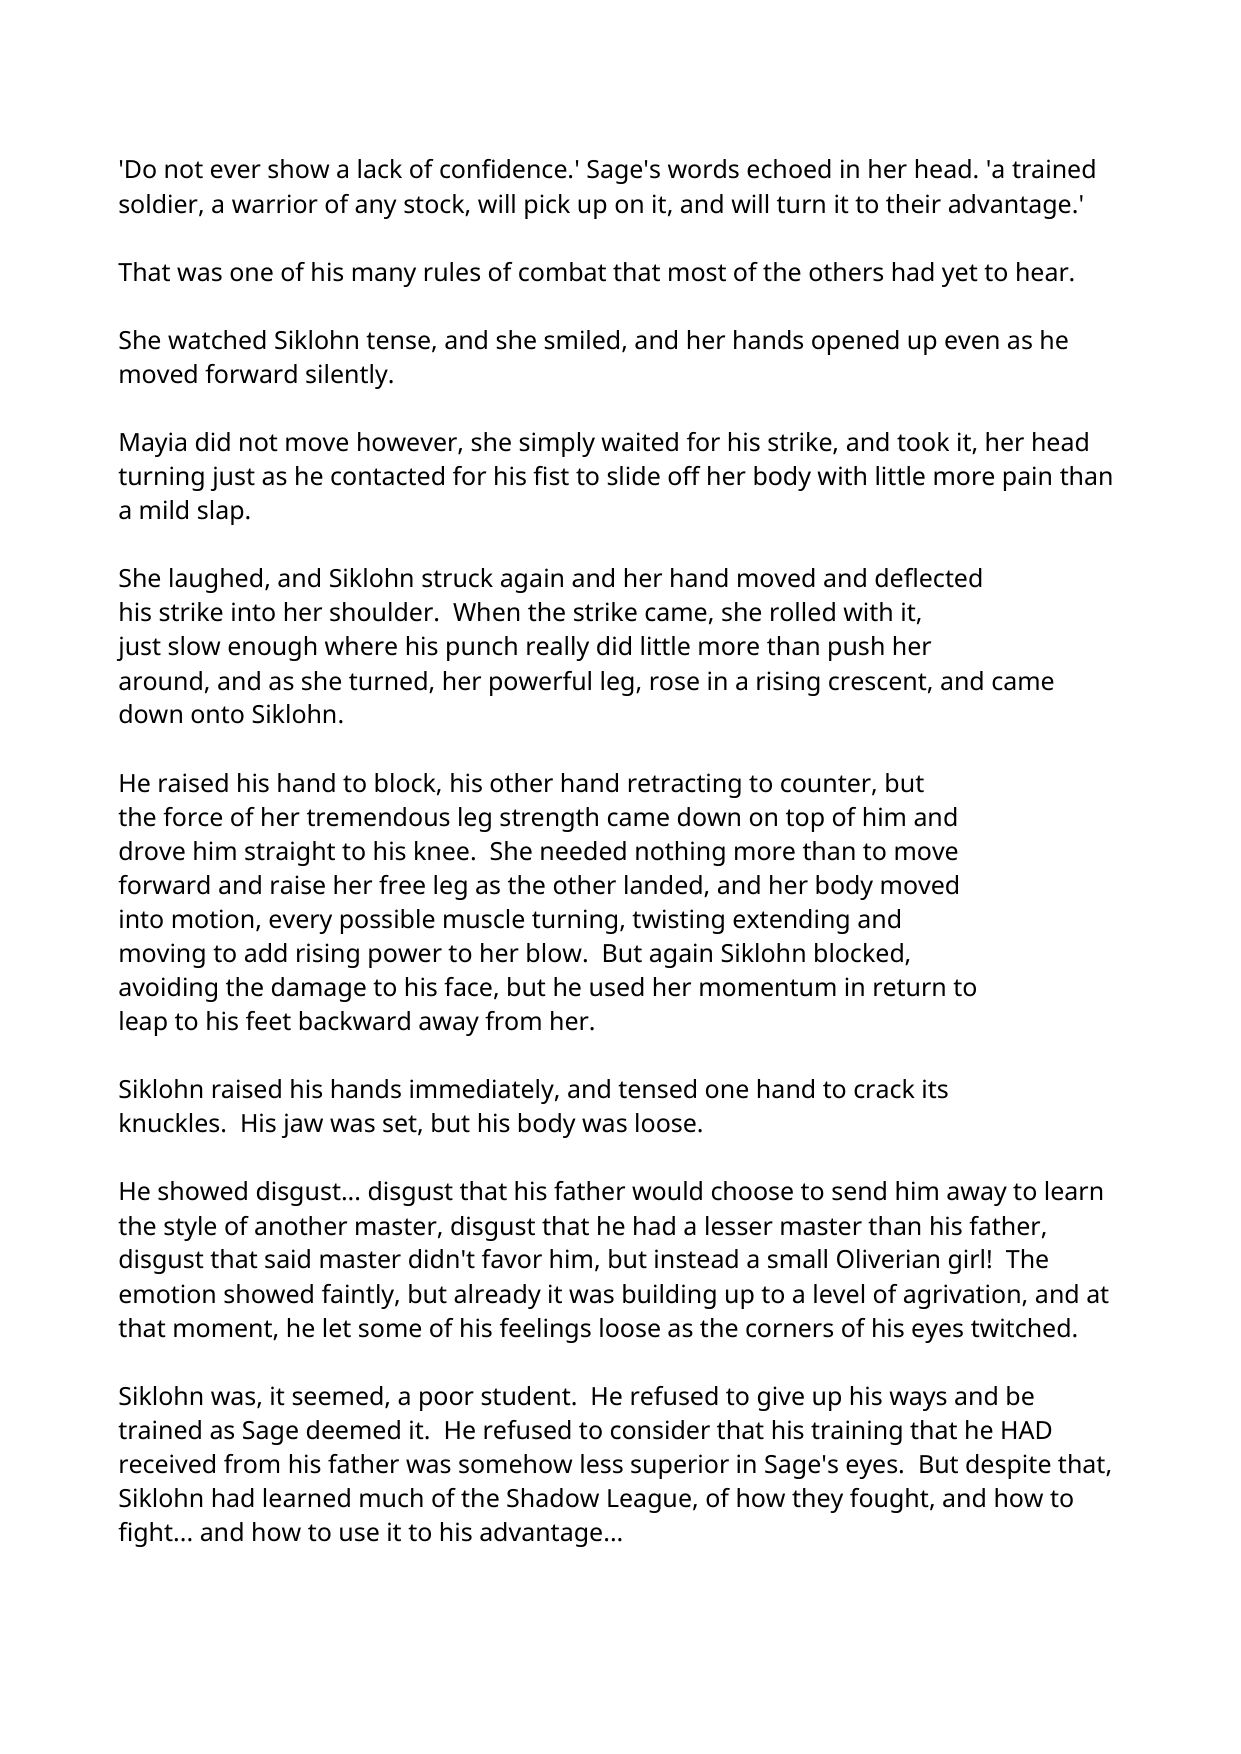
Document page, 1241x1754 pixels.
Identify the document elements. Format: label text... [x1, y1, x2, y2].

text Mayia did not move however, she simply waited for his strike, and took it, her head turning just as he contacted for his fist to slide off her body with little more pain than a mild slap. [118, 425, 1122, 527]
text his strike into her shoulder. When the strike came, she rolled with it, [118, 595, 1122, 629]
text leap to his feet backward away from her. [118, 1004, 1122, 1038]
text moving to add rising power to her blow. But again Siklohn blocked, [118, 936, 1122, 970]
text She laughed, and Siklohn struck again and her hand moved and deflected [118, 561, 1122, 595]
text 'Do not ever show a lack of confidence.' Sage's words echoed in her head. 'a trained soldier, a warrior of any stock, will pick up on it, and will turn it to their advantage.' [118, 152, 1122, 220]
text He showed disgust... disgust that his father would choose to send him away to learn the style of another master, disgust that he had a lesser master than his father, disgust that said master didn't favor him, but instead a small Oliverian girl! The emotion showed faintly, but already it was building up to a level of agrivation, and at that moment, he let some of his feelings loose as the corners of his eyes twitched. [118, 1174, 1122, 1344]
text the force of her tremendous leg strength came down on top of him and [118, 799, 1122, 833]
text He raised his hand to block, his other hand retracting to counter, but [118, 765, 1122, 799]
text Siklohn raised his hands immediately, and tensed one hand to crack its [118, 1072, 1122, 1106]
text drove him straight to his knee. She needed nothing more than to move [118, 833, 1122, 867]
text avoiding the damage to his face, but he used her momentum in return to [118, 970, 1122, 1004]
text forward and raise her free leg as the other landed, and her body moved [118, 867, 1122, 902]
text into motion, every possible muscle turning, twisting extending and [118, 902, 1122, 936]
text just slow enough where his punch really did little more than push her [118, 629, 1122, 663]
text Siklohn was, it seemed, a poor student. He refused to give up his ways and be trained as Sage deemed it. He refused to consider that his training that he HAD received from his father was somehow less superior in Sage's eyes. But despite that, Siklohn had learned much of the Shadow League, of how they fought, and how to fight... and how to use it to his advantage... [118, 1378, 1122, 1549]
text knuckles. His jaw was set, but his body was loose. [118, 1106, 1122, 1140]
text She watched Siklohn tense, and she smiled, and her hands opened up even as he moved forward silently. [118, 322, 1122, 391]
text around, and as she turned, her powerful leg, rose in a rising crescent, and came down onto Siklohn. [118, 663, 1122, 731]
text That was one of his many rules of combat that most of the others had yet to hear. [118, 254, 1122, 288]
